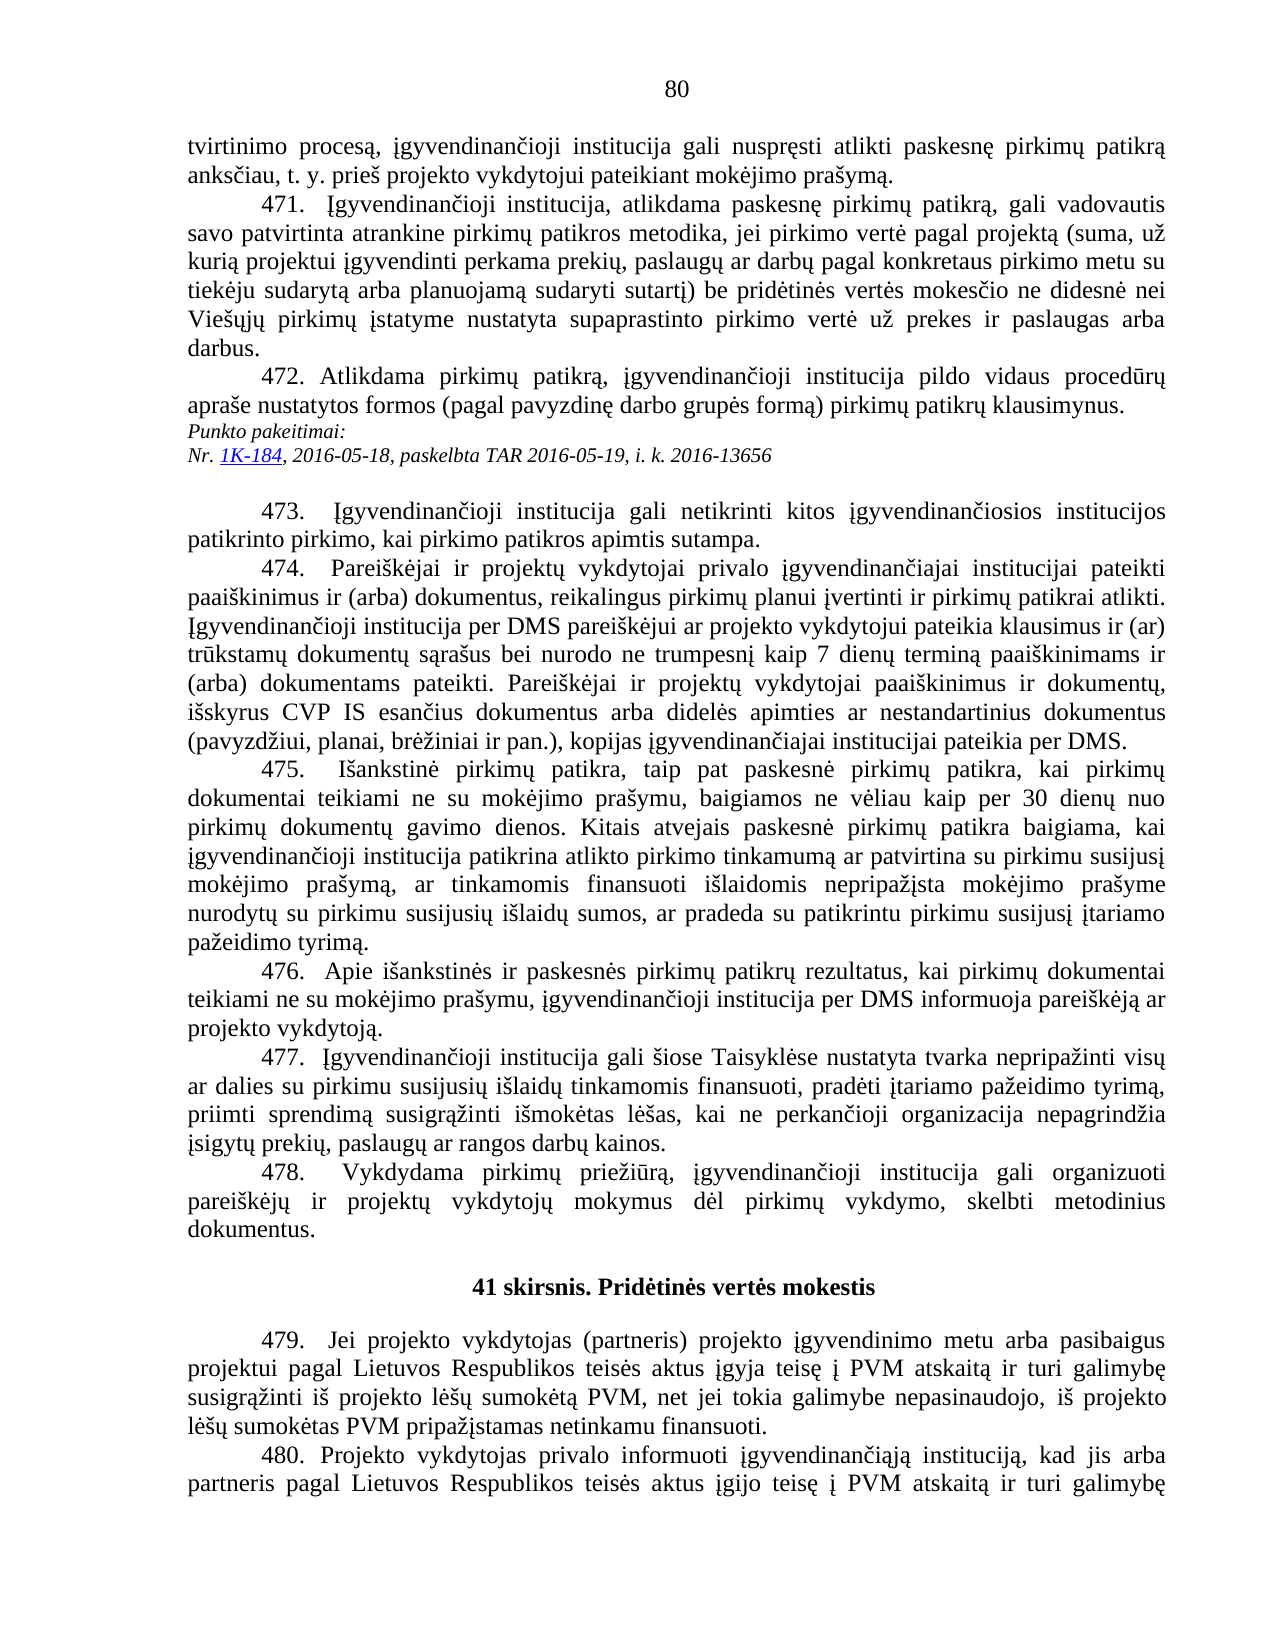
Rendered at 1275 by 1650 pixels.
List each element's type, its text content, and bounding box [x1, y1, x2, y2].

text Nr. 1K-184, 2016-05-18, paskelbta TAR 2016-05-19, i. k. 2016-13656 [187, 443, 1167, 467]
text 479. Jei projekto vykdytojas (partneris) projekto įgyvendinimo metu arba pasibaigus projektui pagal Lietuvos Respublikos teisės aktus įgyja teisę į PVM atskaitą ir turi galimybę susigrąžinti iš projekto lėšų sumokėtą PVM, net jei tokia galimybe nepasinaudojo, iš projekto lėšų sumokėtas PVM pripažįstamas netinkamu finansuoti. [187, 1325, 1167, 1440]
text 477. Įgyvendinančioji institucija gali šiose Taisyklėse nustatyta tvarka nepripažinti visų ar dalies su pirkimu susijusių išlaidų tinkamomis finansuoti, pradėti įtariamo pažeidimo tyrimą, priimti sprendimą susigrąžinti išmokėtas lėšas, kai ne perkančioji organizacija nepagrindžia įsigytų prekių, paslaugų ar rangos darbų kainos. [187, 1042, 1167, 1157]
text 476. Apie išankstinės ir paskesnės pirkimų patikrų rezultatus, kai pirkimų dokumentai teikiami ne su mokėjimo prašymu, įgyvendinančioji institucija per DMS informuoja pareiškėją ar projekto vykdytoją. [187, 956, 1167, 1042]
text 475. Išankstinė pirkimų patikra, taip pat paskesnė pirkimų patikra, kai pirkimų dokumentai teikiami ne su mokėjimo prašymu, baigiamos ne vėliau kaip per 30 dienų nuo pirkimų dokumentų gavimo dienos. Kitais atvejais paskesnė pirkimų patikra baigiama, kai įgyvendinančioji institucija patikrina atlikto pirkimo tinkamumą ar patvirtina su pirkimu susijusį mokėjimo prašymą, ar tinkamomis finansuoti išlaidomis nepripažįsta mokėjimo prašyme nurodytų su pirkimu susijusių išlaidų sumos, ar pradeda su patikrintu pirkimu susijusį įtariamo pažeidimo tyrimą. [187, 754, 1167, 956]
text 472. Atlikdama pirkimų patikrą, įgyvendinančioji institucija pildo vidaus procedūrų apraše nustatytos formos (pagal pavyzdinę darbo grupės formą) pirkimų patikrų klausimynus. [187, 361, 1167, 419]
text 478. Vykdydama pirkimų priežiūrą, įgyvendinančioji institucija gali organizuoti pareiškėjų ir projektų vykdytojų mokymus dėl pirkimų vykdymo, skelbti metodinius dokumentus. [187, 1157, 1167, 1243]
text 474. Pareiškėjai ir projektų vykdytojai privalo įgyvendinančiajai institucijai pateikti paaiškinimus ir (arba) dokumentus, reikalingus pirkimų planui įvertinti ir pirkimų patikrai atlikti. Įgyvendinančioji institucija per DMS pareiškėjui ar projekto vykdytojui pateikia klausimus ir (ar) trūkstamų dokumentų sąrašus bei nurodo ne trumpesnį kaip 7 dienų terminą paaiškinimams ir (arba) dokumentams pateikti. Pareiškėjai ir projektų vykdytojai paaiškinimus ir dokumentų, išskyrus CVP IS esančius dokumentus arba didelės apimties ar nestandartinius dokumentus (pavyzdžiui, planai, brėžiniai ir pan.), kopijas įgyvendinančiajai institucijai pateikia per DMS. [187, 553, 1167, 754]
text tvirtinimo procesą, įgyvendinančioji institucija gali nuspręsti atlikti paskesnę pirkimų patikrą anksčiau, t. y. prieš projekto vykdytojui pateikiant mokėjimo prašymą. [187, 131, 1167, 189]
subtitle 41 skirsnis. Pridėtinės vertės mokestis [246, 1272, 1107, 1301]
text 480. Projekto vykdytojas privalo informuoti įgyvendinančiąją instituciją, kad jis arba partneris pagal Lietuvos Respublikos teisės aktus įgijo teisę į PVM atskaitą ir turi galimybę [187, 1440, 1167, 1497]
text Punkto pakeitimai: [187, 419, 1167, 443]
text 471. Įgyvendinančioji institucija, atlikdama paskesnę pirkimų patikrą, gali vadovautis savo patvirtinta atrankine pirkimų patikros metodika, jei pirkimo vertė pagal projektą (suma, už kurią projektui įgyvendinti perkama prekių, paslaugų ar darbų pagal konkretaus pirkimo metu su tiekėju sudarytą arba planuojamą sudaryti sutartį) be pridėtinės vertės mokesčio ne didesnė nei Viešųjų pirkimų įstatyme nustatyta supaprastinto pirkimo vertė už prekes ir paslaugas arba darbus. [187, 189, 1167, 361]
text 473. Įgyvendinančioji institucija gali netikrinti kitos įgyvendinančiosios institucijos patikrinto pirkimo, kai pirkimo patikros apimtis sutampa. [187, 496, 1167, 553]
